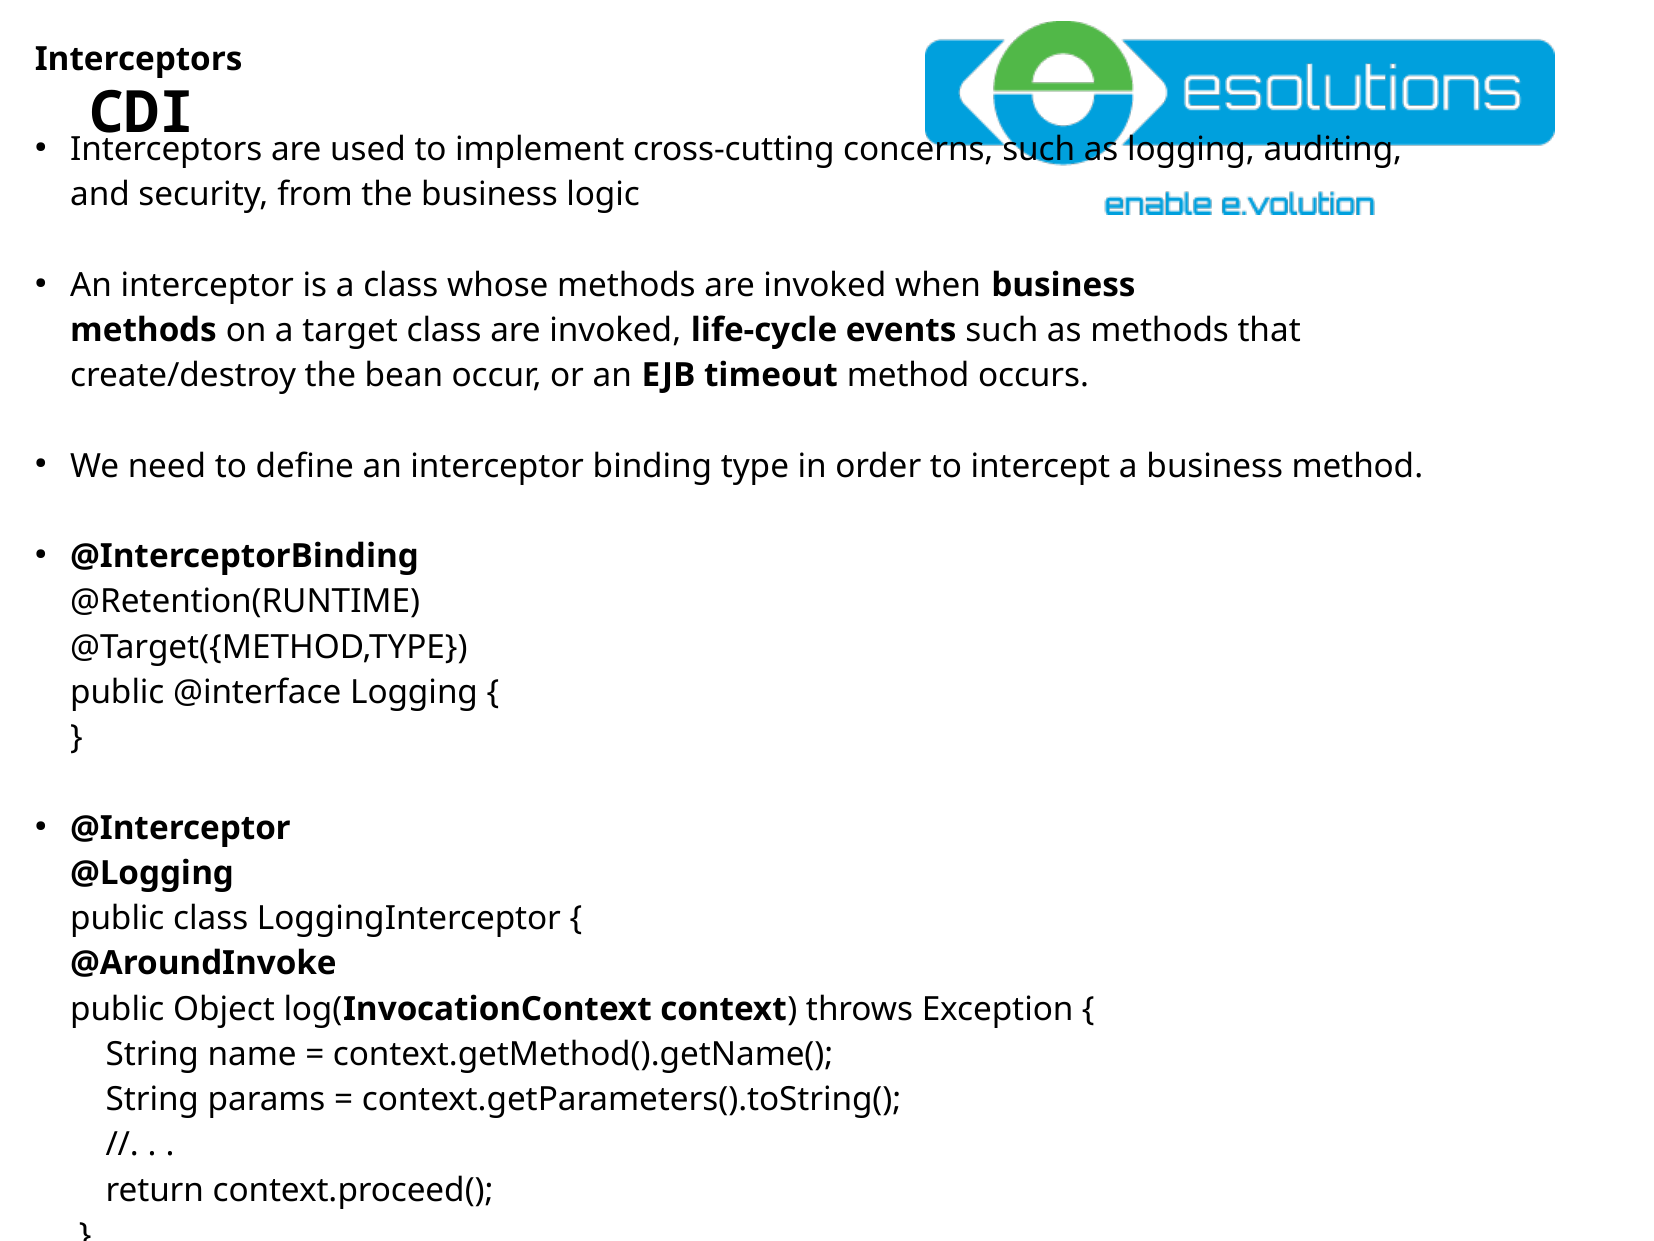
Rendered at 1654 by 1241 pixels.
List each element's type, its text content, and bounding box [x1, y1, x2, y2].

subtitle Interceptors Interceptors are used to implement cross-cutting concerns, such as logging, auditing, and security, from the business logic An interceptor is a class whose methods are invoked when business methods on a target class are invoked, life-cycle events such as methods that create/destroy the bean occur, or an EJB timeout method occurs. We need to define an interceptor binding type in order to intercept a business method. @InterceptorBinding @Retention(RUNTIME) @Target({METHOD,TYPE}) public @interface Logging { } @Interceptor @Logging public class LoggingInterceptor { @AroundInvoke public Object log(InvocationContext context) throws Exception { String name = context.getMethod().getName(); String params = context.getParameters().toString(); //. . . return context.proceed(); } } [34, 132, 1523, 1241]
title [82, 49, 1571, 257]
text_box CDI [74, 70, 82, 132]
picture [925, 21, 1555, 49]
